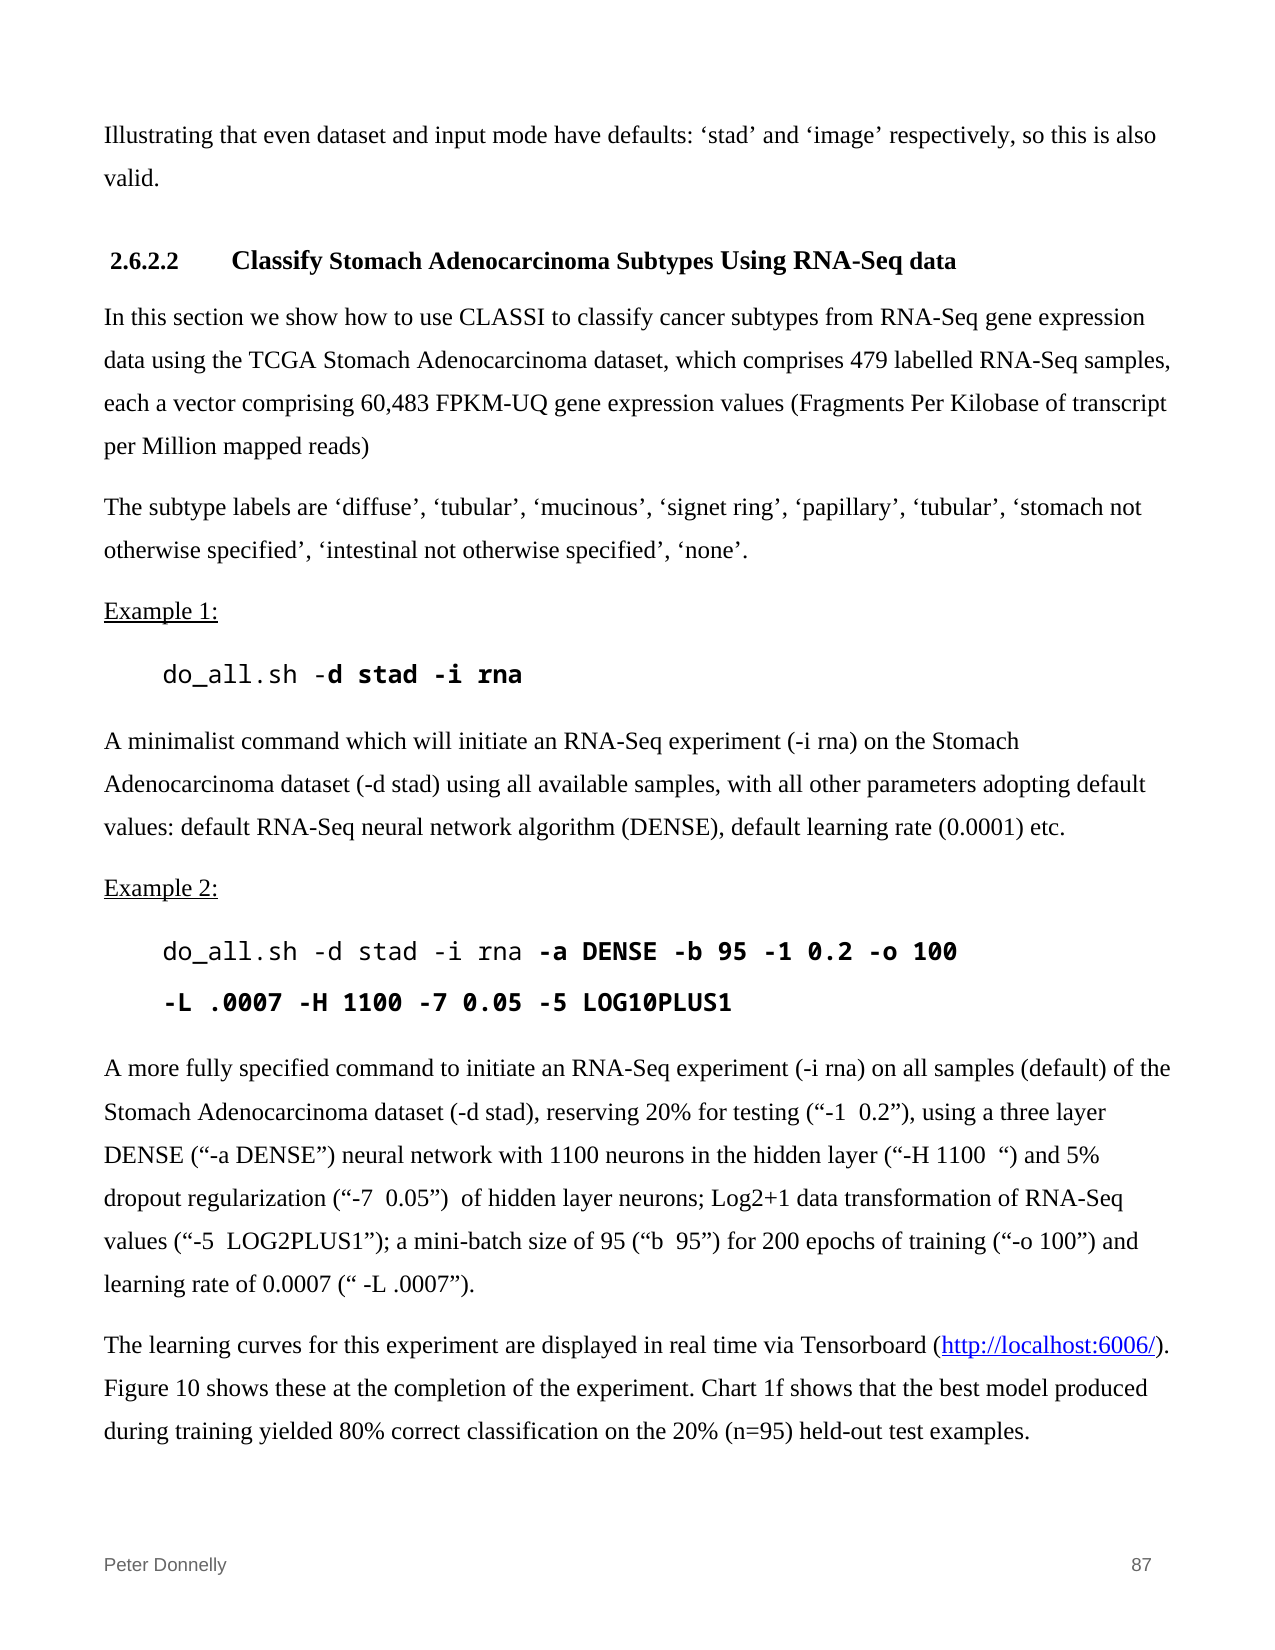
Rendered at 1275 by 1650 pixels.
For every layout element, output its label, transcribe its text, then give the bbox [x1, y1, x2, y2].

text A more fully specified command to initiate an RNA-Seq experiment (-i rna) on all samples (default) of the Stomach Adenocarcinoma dataset (-d stad), reserving 20% for testing (“-1 0.2”), using a three layer DENSE (“-a DENSE”) neural network with 1100 neurons in the hidden layer (“-H 1100 “) and 5% dropout regularization (“-7 0.05”) of hidden layer neurons; Log2+1 data transformation of RNA-Seq values (“-5 LOG2PLUS1”); a mini-batch size of 95 (“b 95”) for 200 epochs of training (“-o 100”) and learning rate of 0.0007 (“ -L .0007”). [103, 1053, 1181, 1298]
text Illustrating that even dataset and input mode have defaults: ‘stad’ and ‘image’ respectively, so this is also valid. [103, 120, 1181, 192]
text The subtype labels are ‘diffuse’, ‘tubular’, ‘mucinous’, ‘signet ring’, ‘papillary’, ‘tubular’, ‘stomach not otherwise specified’, ‘intestinal not otherwise specified’, ‘none’. [103, 492, 1181, 564]
text In this section we show how to use CLASSI to classify cancer subtypes from RNA-Seq gene expression data using the TCGA Stomach Adenocarcinoma dataset, which comprises 479 labelled RNA-Seq samples, each a vector comprising 60,483 FPKM-UQ gene expression values (Fragments Per Kilobase of transcript per Million mapped reads) [103, 302, 1181, 460]
text do_all.sh -d stad -i rna -a DENSE -b 95 -1 0.2 -o 100 -L .0007 -H 1100 -7 0.05 -5 LOG10PLUS1 [162, 934, 1181, 1019]
text A minimalist command which will initiate an RNA-Seq experiment (-i rna) on the Stomach Adenocarcinoma dataset (-d stad) using all available samples, with all other parameters adopting default values: default RNA-Seq neural network algorithm (DENSE), default learning rate (0.0001) etc. [103, 726, 1181, 841]
subtitle Classify Stomach Adenocarcinoma Subtypes Using RNA-Seq data [103, 244, 1181, 276]
text Example 1: [103, 596, 1181, 625]
text The learning curves for this experiment are displayed in real time via Tensorboard (http://localhost:6006/). Figure 10 shows these at the completion of the experiment. Chart 1f shows that the best model produced during training yielded 80% correct classification on the 20% (n=95) held-out test examples. [103, 1330, 1181, 1445]
text Example 2: [103, 873, 1181, 902]
text do_all.sh -d stad -i rna [162, 657, 1181, 691]
